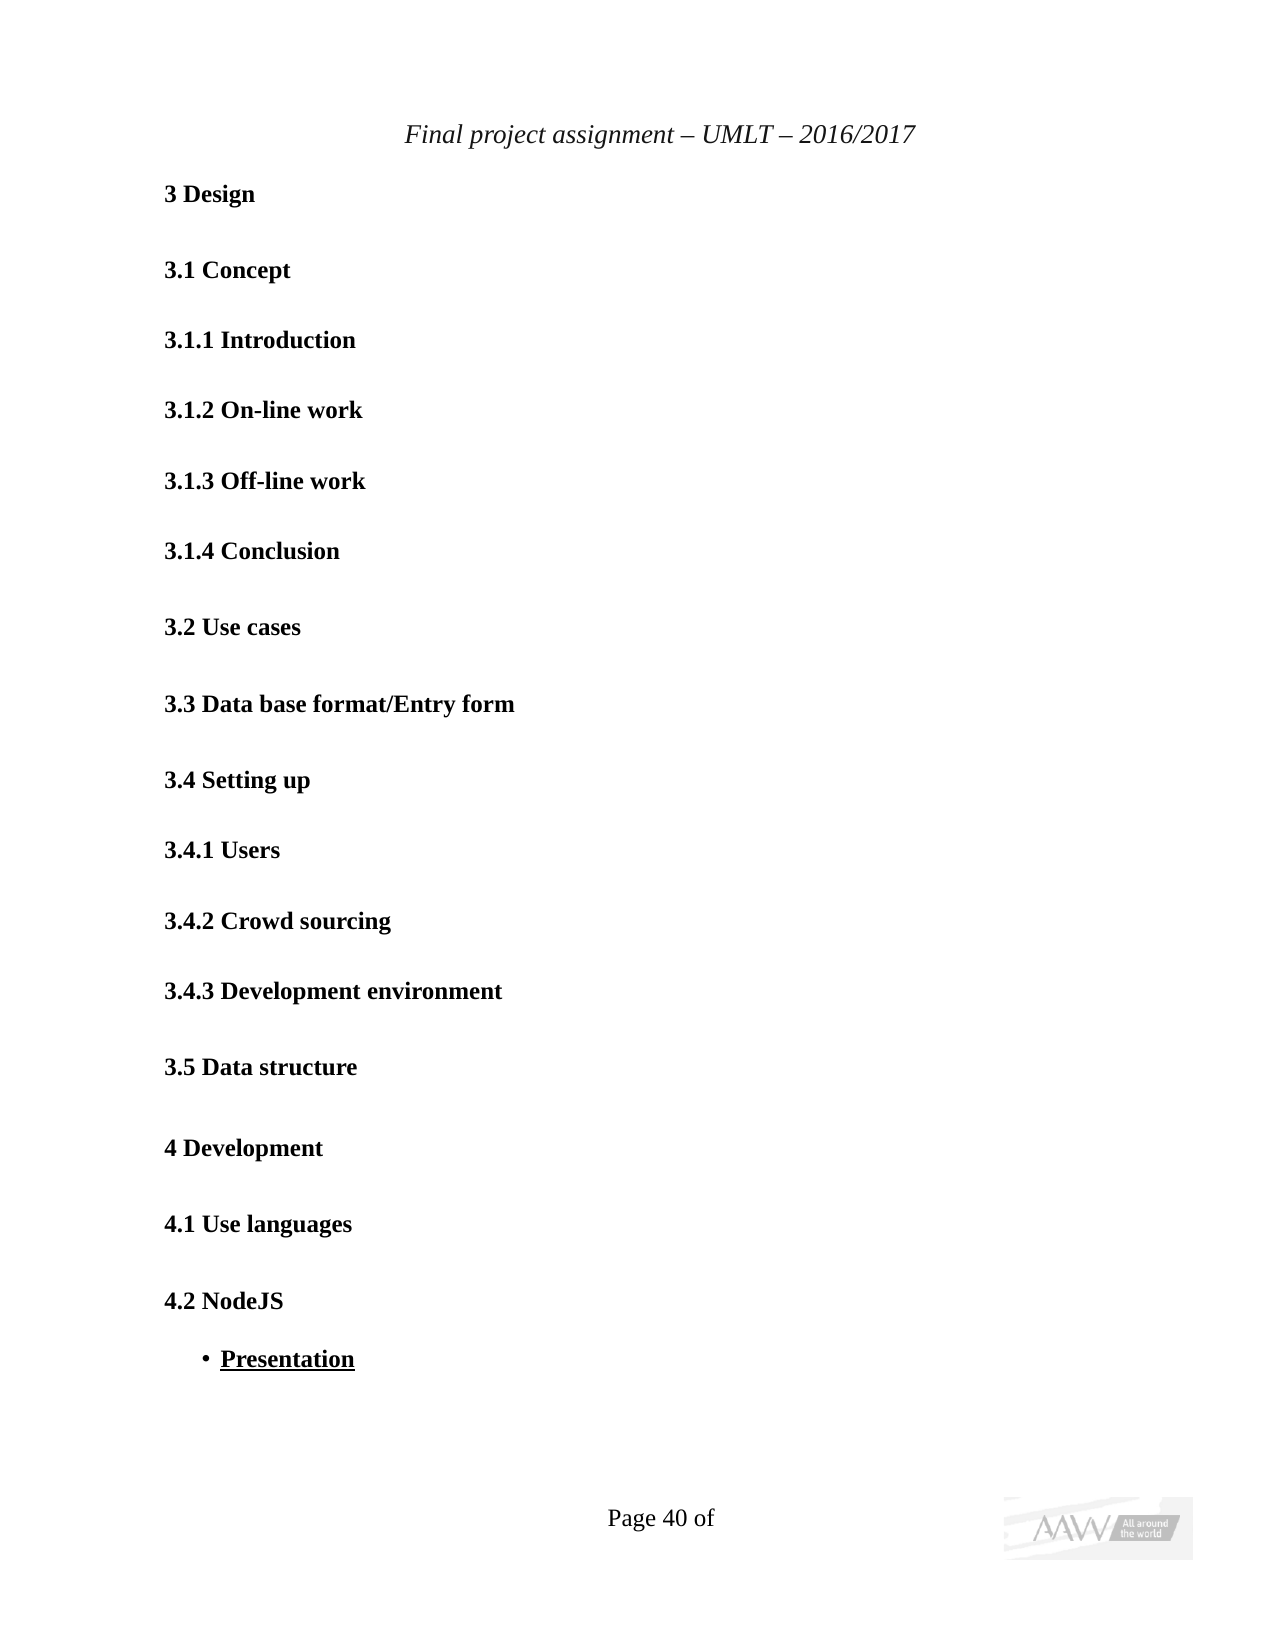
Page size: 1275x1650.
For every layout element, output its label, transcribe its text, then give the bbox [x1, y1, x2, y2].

picture [1003, 1497, 1193, 1560]
subtitle 3 Design [164, 179, 1158, 207]
subtitle 3.1 Concept [164, 255, 1158, 284]
subtitle 3.1.4 Conclusion [164, 536, 1158, 565]
list Presentation [202, 1344, 1158, 1373]
subtitle 3.4.2 Crowd sourcing [164, 906, 1158, 934]
subtitle 3.4 Setting up [164, 765, 1158, 794]
subtitle 4.2 NodeJS [164, 1286, 1158, 1315]
subtitle 3.1.1 Introduction [164, 325, 1158, 354]
subtitle 4.1 Use languages [164, 1209, 1158, 1238]
subtitle 3.1.2 On-line work [164, 396, 1158, 424]
subtitle 3.4.3 Development environment [164, 976, 1158, 1005]
subtitle 3.4.1 Users [164, 836, 1158, 864]
subtitle 3.2 Use cases [164, 612, 1158, 641]
subtitle 4 Development [164, 1133, 1158, 1162]
subtitle 3.3 Data base format/Entry form [164, 689, 1158, 718]
subtitle 3.5 Data structure [164, 1052, 1158, 1081]
subtitle 3.1.3 Off-line work [164, 466, 1158, 494]
